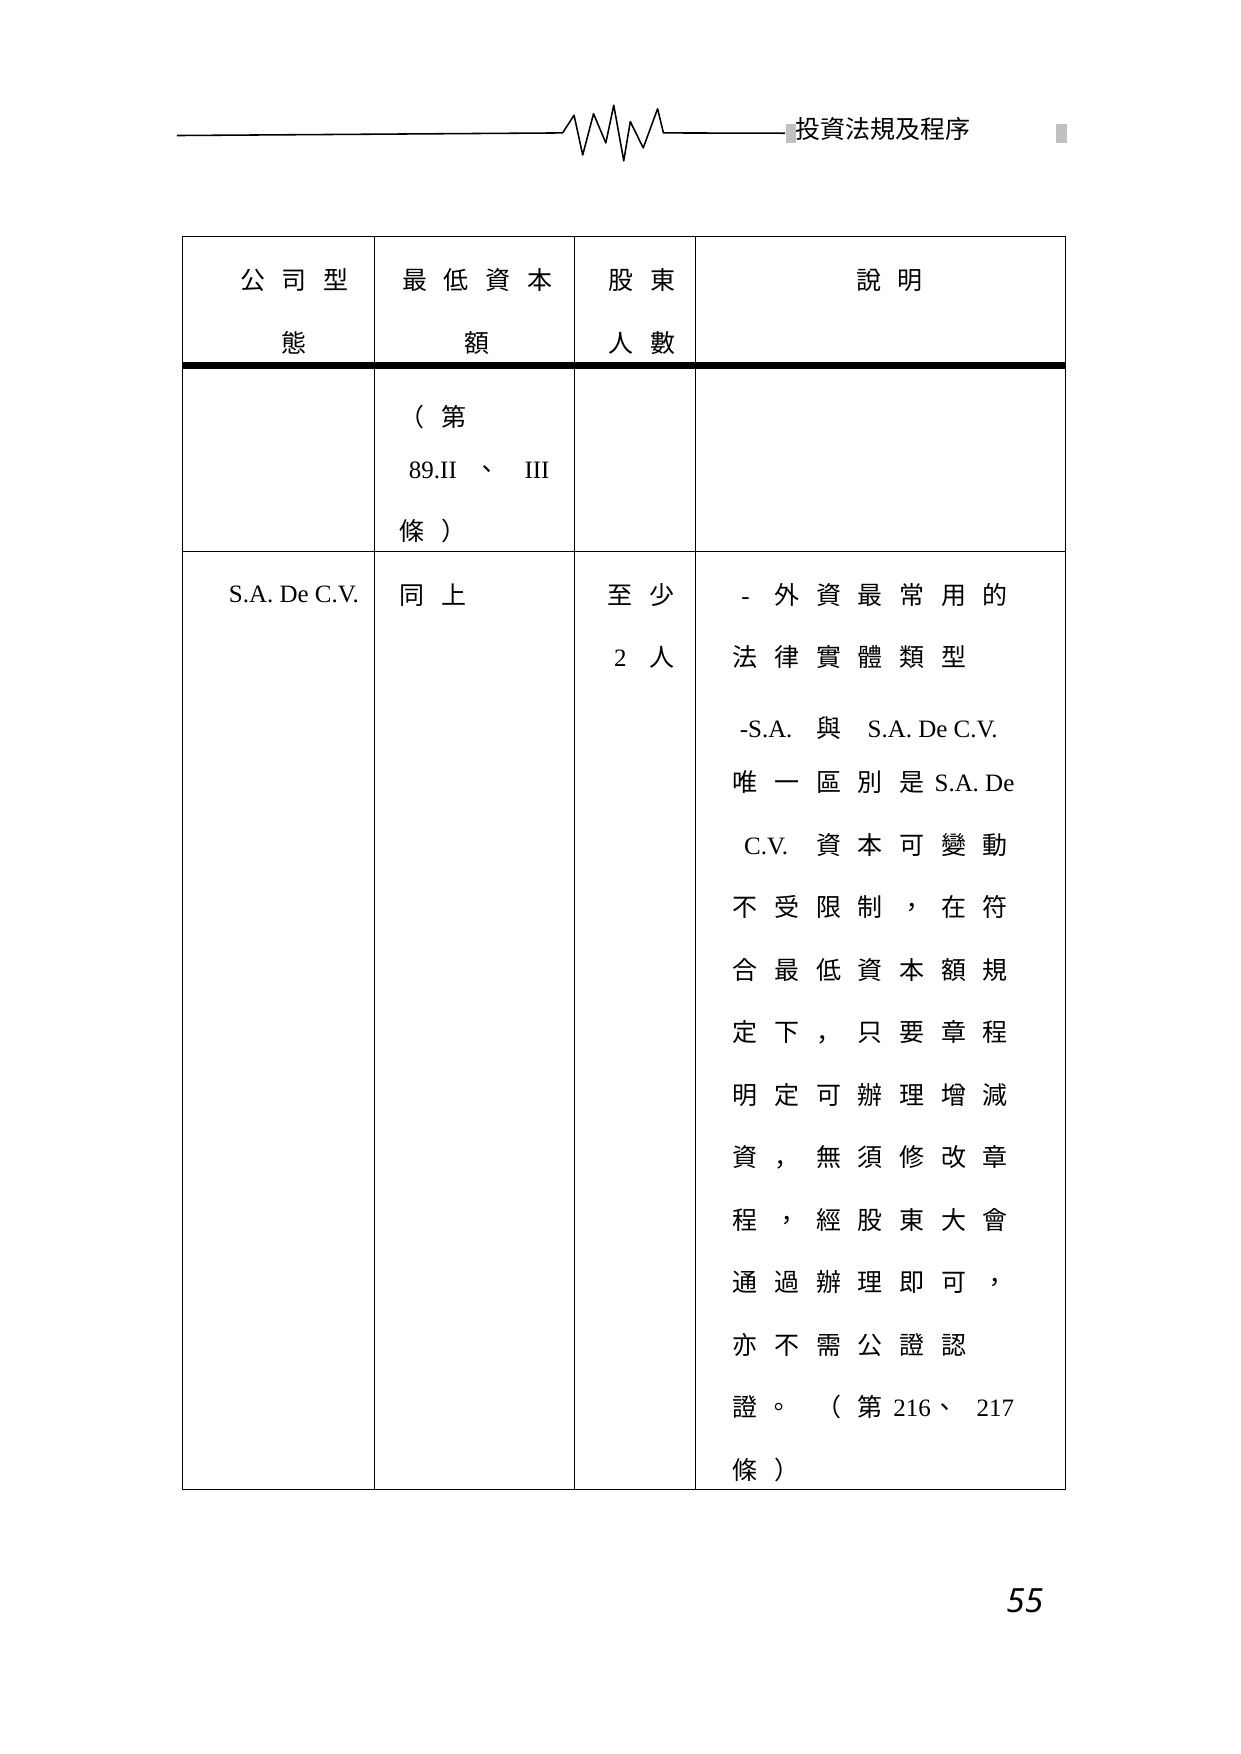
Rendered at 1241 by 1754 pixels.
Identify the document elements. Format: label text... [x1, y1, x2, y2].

table_header 公司型態 [183, 237, 374, 362]
table_cell [696, 369, 1065, 551]
table_cell 至少2人 [575, 552, 695, 1489]
table_cell （第89.II、III條） [375, 369, 574, 551]
table_header 說明 [696, 237, 1065, 362]
table_header 最低資本額 [375, 237, 574, 362]
table_cell [183, 369, 374, 551]
table_cell 同上 [375, 552, 574, 1489]
table_cell [575, 369, 695, 551]
table_cell S.A. De C.V. [183, 552, 374, 1489]
table_cell -外資最常用的法律實體類型 -S.A.與S.A. De C.V.唯一區別是S.A. De C.V.資本可變動不受限制，在符合最低資本額規定下，只要章程明定可辦理增減資，無須修改章程，經股東大會通過辦理即可，亦不需公證認證。（第216、217條） [696, 552, 1065, 1489]
table_header 股東人數 [575, 237, 695, 362]
